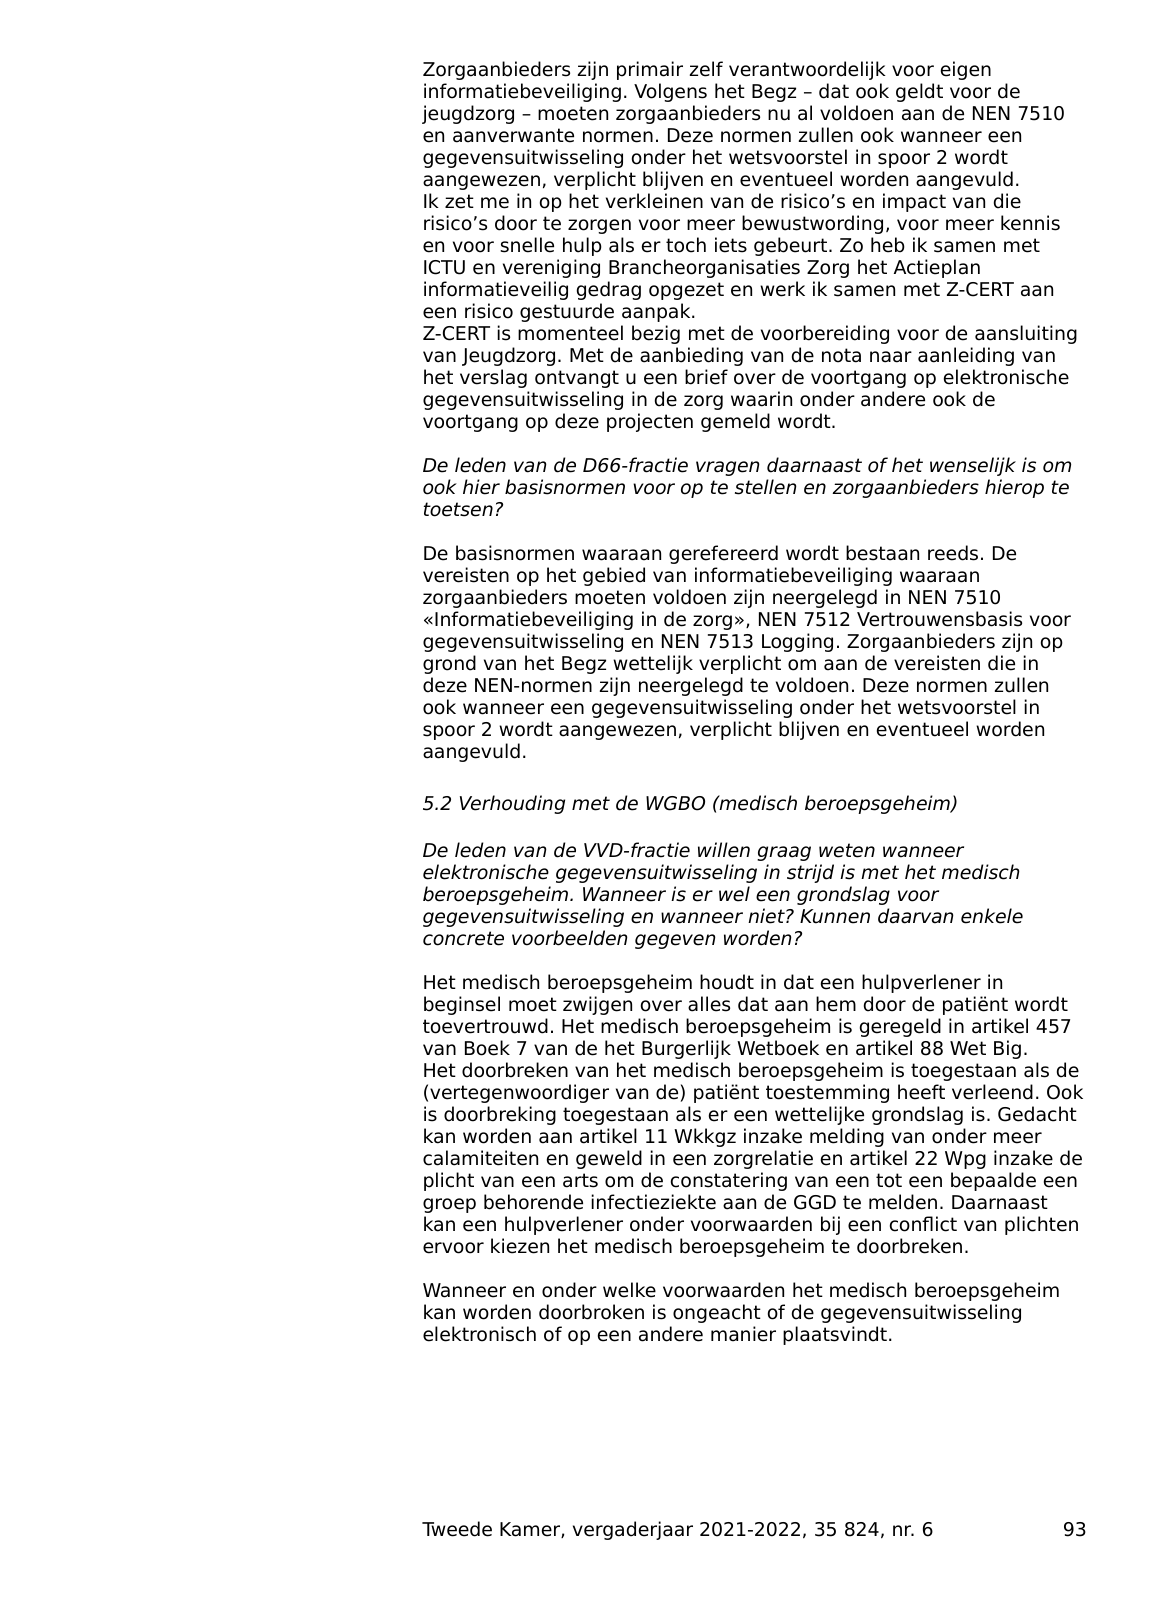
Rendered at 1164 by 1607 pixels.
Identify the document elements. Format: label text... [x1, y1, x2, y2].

text De leden van de D66-fractie vragen daarnaast of het wenselijk is om ook hier basisnormen voor op te stellen en zorgaanbieders hierop te toetsen? [422, 455, 1087, 521]
text Ik zet me in op het verkleinen van de risico’s en impact van die risico’s door te zorgen voor meer bewustwording, voor meer kennis en voor snelle hulp als er toch iets gebeurt. Zo heb ik samen met ICTU en vereniging Brancheorganisaties Zorg het Actieplan informatieveilig gedrag opgezet en werk ik samen met Z-CERT aan een risico gestuurde aanpak. [422, 191, 1087, 323]
text Wanneer en onder welke voorwaarden het medisch beroepsgeheim kan worden doorbroken is ongeacht of de gegevensuitwisseling elektronisch of op een andere manier plaatsvindt. [422, 1280, 1087, 1346]
text De basisnormen waaraan gerefereerd wordt bestaan reeds. De vereisten op het gebied van informatiebeveiliging waaraan zorgaanbieders moeten voldoen zijn neergelegd in NEN 7510 «Informatiebeveiliging in de zorg», NEN 7512 Vertrouwensbasis voor gegevensuitwisseling en NEN 7513 Logging. Zorgaanbieders zijn op grond van het Begz wettelijk verplicht om aan de vereisten die in deze NEN-normen zijn neergelegd te voldoen. Deze normen zullen ook wanneer een gegevensuitwisseling onder het wetsvoorstel in spoor 2 wordt aangewezen, verplicht blijven en eventueel worden aangevuld. [422, 543, 1087, 763]
text Het medisch beroepsgeheim houdt in dat een hulpverlener in beginsel moet zwijgen over alles dat aan hem door de patiënt wordt toevertrouwd. Het medisch beroepsgeheim is geregeld in artikel 457 van Boek 7 van de het Burgerlijk Wetboek en artikel 88 Wet Big. [422, 972, 1087, 1060]
text Het doorbreken van het medisch beroepsgeheim is toegestaan als de (vertegenwoordiger van de) patiënt toestemming heeft verleend. Ook is doorbreking toegestaan als er een wettelijke grondslag is. Gedacht kan worden aan artikel 11 Wkkgz inzake melding van onder meer calamiteiten en geweld in een zorgrelatie en artikel 22 Wpg inzake de plicht van een arts om de constatering van een tot een bepaalde een groep behorende infectieziekte aan de GGD te melden. Daarnaast kan een hulpverlener onder voorwaarden bij een conflict van plichten ervoor kiezen het medisch beroepsgeheim te doorbreken. [422, 1060, 1087, 1258]
text Zorgaanbieders zijn primair zelf verantwoordelijk voor eigen informatiebeveiliging. Volgens het Begz – dat ook geldt voor de jeugdzorg – moeten zorgaanbieders nu al voldoen aan de NEN 7510 en aanverwante normen. Deze normen zullen ook wanneer een gegevensuitwisseling onder het wetsvoorstel in spoor 2 wordt aangewezen, verplicht blijven en eventueel worden aangevuld. [422, 59, 1087, 191]
text De leden van de VVD-fractie willen graag weten wanneer elektronische gegevensuitwisseling in strijd is met het medisch beroepsgeheim. Wanneer is er wel een grondslag voor gegevensuitwisseling en wanneer niet? Kunnen daarvan enkele concrete voorbeelden gegeven worden? [422, 840, 1087, 950]
subtitle 5.2 Verhouding met de WGBO (medisch beroepsgeheim) [422, 793, 1087, 815]
text Z-CERT is momenteel bezig met de voorbereiding voor de aansluiting van Jeugdzorg. Met de aanbieding van de nota naar aanleiding van het verslag ontvangt u een brief over de voortgang op elektronische gegevensuitwisseling in de zorg waarin onder andere ook de voortgang op deze projecten gemeld wordt. [422, 323, 1087, 433]
